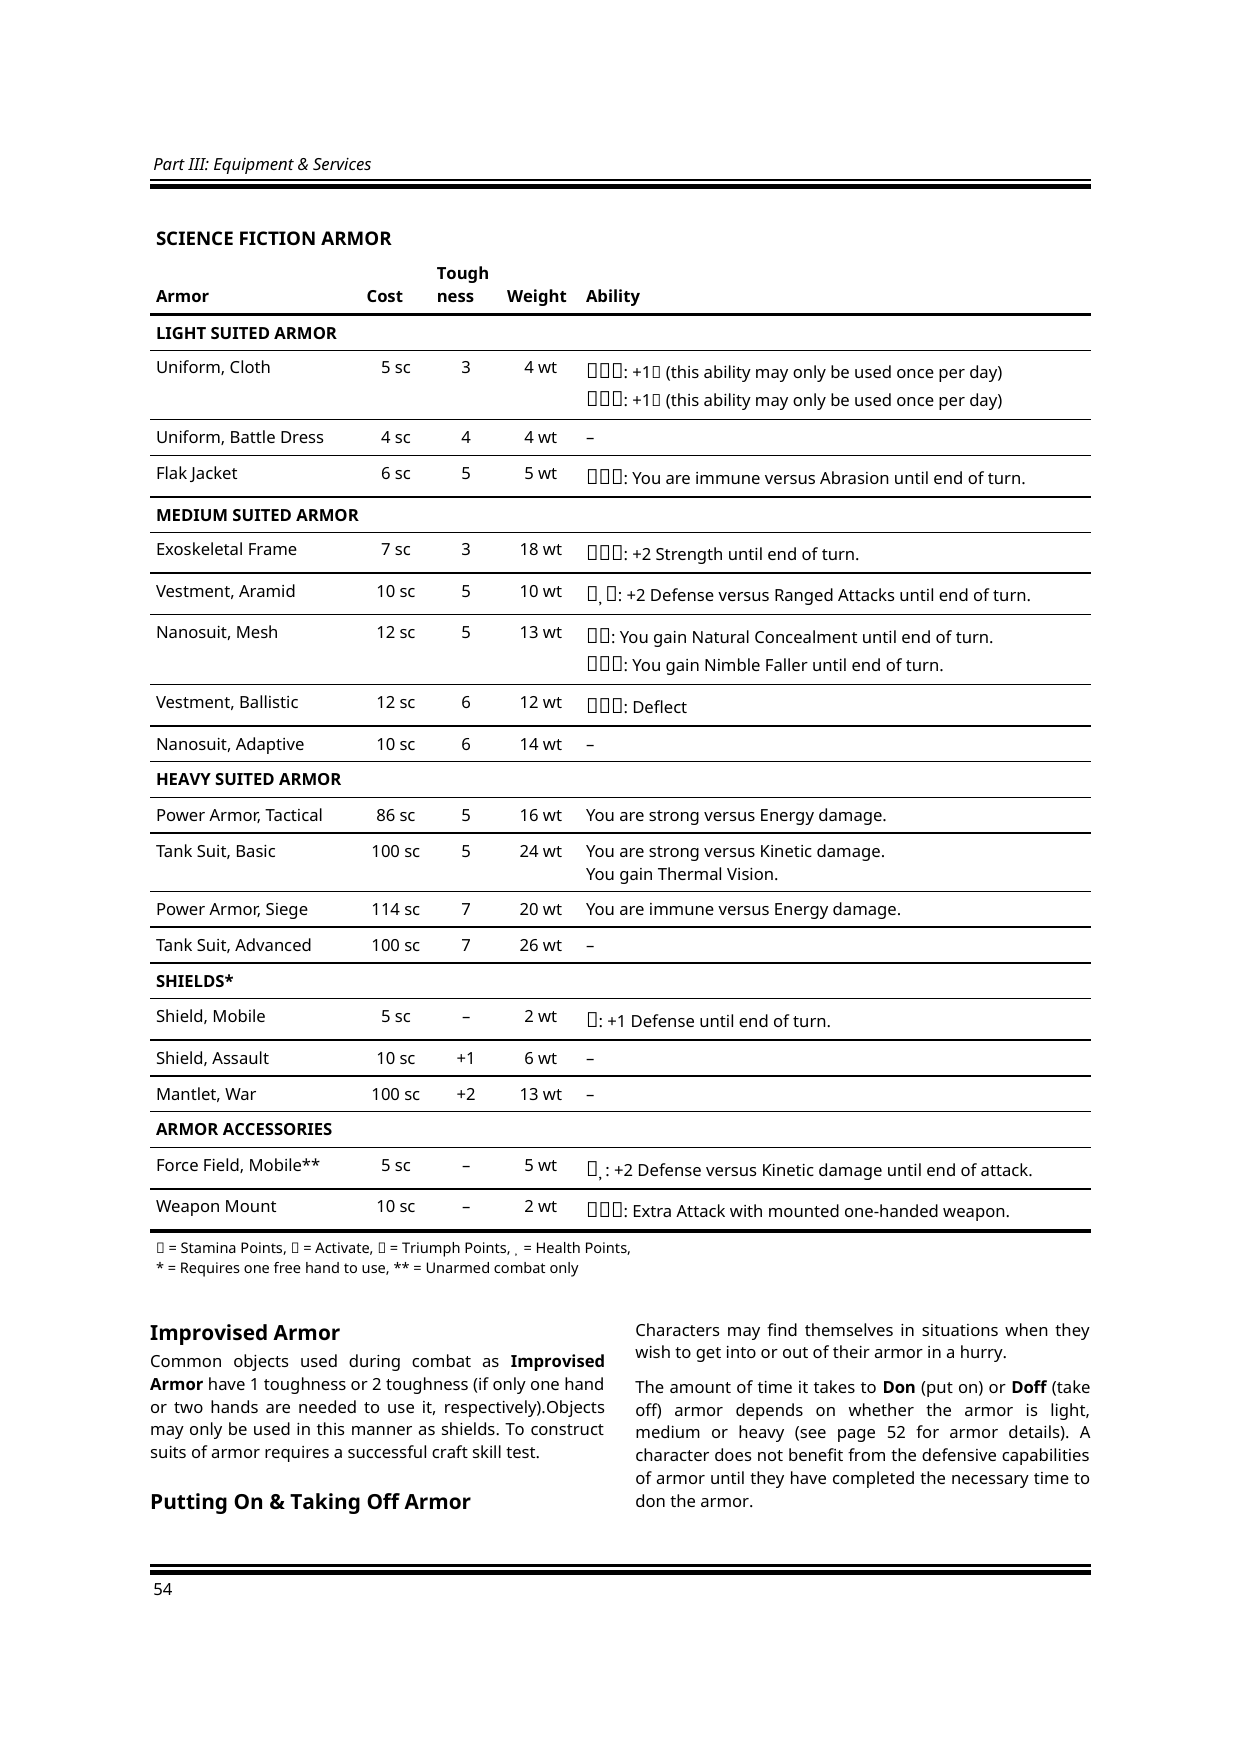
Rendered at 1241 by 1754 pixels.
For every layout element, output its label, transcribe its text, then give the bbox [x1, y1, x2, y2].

table_cell 3 [431, 533, 501, 572]
table_cell : +1 Defense until end of turn. [580, 999, 1091, 1039]
table_cell 7 [431, 928, 501, 962]
table_cell 5 sc [361, 999, 431, 1039]
table_cell You are strong versus Energy damage. [580, 798, 1091, 832]
table_cell Nanosuit, Mesh [150, 615, 361, 683]
table_cell 114 sc [361, 892, 431, 926]
table_cell 5 [431, 798, 501, 832]
table_cell : Extra Attack with mounted one-handed weapon. [580, 1190, 1091, 1229]
table_cell : You are immune versus Abrasion until end of turn. [580, 456, 1091, 496]
table_cell 6 wt [501, 1041, 580, 1075]
table_cell 6 [431, 727, 501, 761]
table_cell 12 sc [361, 615, 431, 683]
table_cell 5 [431, 615, 501, 683]
table_cell – [431, 999, 501, 1039]
table_cell 2 wt [501, 1190, 580, 1229]
table_cell – [580, 1041, 1091, 1075]
table_cell Force Field, Mobile** [150, 1148, 361, 1188]
table_cell 7 [431, 892, 501, 926]
table_cell – [580, 928, 1091, 962]
table_cell 10 wt [501, 574, 580, 613]
table_cell 7 sc [361, 533, 431, 572]
table_cell : +2 Defense versus Kinetic damage until end of attack. [580, 1148, 1091, 1188]
table_cell 6 [431, 685, 501, 725]
table_cell +1 [431, 1041, 501, 1075]
table_cell 100 sc [361, 928, 431, 962]
table_cell Flak Jacket [150, 456, 361, 496]
table_cell Tank Suit, Basic [150, 834, 361, 891]
table_cell Toughness [431, 256, 501, 313]
table_cell 100 sc [361, 834, 431, 891]
table_cell Mantlet, War [150, 1077, 361, 1111]
table_cell 5 sc [361, 351, 431, 419]
table_cell LIGHT SUITED ARMOR [150, 316, 1091, 350]
table_cell 5 wt [501, 456, 580, 496]
text Putting On & Taking Off Armor [150, 1487, 605, 1516]
table_cell Armor [150, 256, 361, 313]
table_cell : +2 Strength until end of turn. [580, 533, 1091, 572]
table_cell 2 wt [501, 999, 580, 1039]
table_cell Weapon Mount [150, 1190, 361, 1229]
table_cell 5 [431, 834, 501, 891]
table_cell HEAVY SUITED ARMOR [150, 762, 1091, 796]
table_cell SHIELDS* [150, 964, 1091, 998]
table_cell Tank Suit, Advanced [150, 928, 361, 962]
table_header Science Fiction Armor [150, 219, 1091, 256]
table_cell 10 sc [361, 1190, 431, 1229]
table_cell  = Stamina Points,  = Activate,  = Triumph Points,  = Health Points, * = Requires one free hand to use, ** = Unarmed combat only [150, 1233, 1091, 1284]
table_cell – [580, 1077, 1091, 1111]
table_cell 13 wt [501, 1077, 580, 1111]
table_cell : +2 Defense versus Ranged Attacks until end of turn. [580, 574, 1091, 613]
table_cell – [580, 420, 1091, 454]
table_cell 10 sc [361, 574, 431, 613]
table_cell 14 wt [501, 727, 580, 761]
table_cell : Deflect [580, 685, 1091, 725]
table_cell 3 [431, 351, 501, 419]
table_cell You are strong versus Kinetic damage. You gain Thermal Vision. [580, 834, 1091, 891]
table_cell 26 wt [501, 928, 580, 962]
table_cell – [580, 727, 1091, 761]
table_cell Shield, Assault [150, 1041, 361, 1075]
text Improvised Armor [150, 1318, 605, 1347]
table_cell 6 sc [361, 456, 431, 496]
table_cell 4 wt [501, 351, 580, 419]
table_cell 18 wt [501, 533, 580, 572]
text Characters may find themselves in situations when they wish to get into or out of their armor in a hurry. [635, 1318, 1091, 1364]
table_cell 13 wt [501, 615, 580, 683]
table_cell Vestment, Aramid [150, 574, 361, 613]
table_cell 86 sc [361, 798, 431, 832]
table_cell : +1 (this ability may only be used once per day) : +1 (this ability may only be used once per day) [580, 351, 1091, 419]
table_cell 12 wt [501, 685, 580, 725]
table_cell Power Armor, Siege [150, 892, 361, 926]
table_cell 4 wt [501, 420, 580, 454]
table_cell – [431, 1148, 501, 1188]
text Common objects used during combat as Improvised Armor have 1 toughness or 2 toughness (if only one hand or two hands are needed to use it, respectively).Objects may only be used in this manner as shields. To construct suits of armor requires a successful craft skill test. [150, 1350, 605, 1463]
table_cell Nanosuit, Adaptive [150, 727, 361, 761]
table_cell 100 sc [361, 1077, 431, 1111]
table_cell 20 wt [501, 892, 580, 926]
table_cell Shield, Mobile [150, 999, 361, 1039]
table_cell 16 wt [501, 798, 580, 832]
table_cell You are immune versus Energy damage. [580, 892, 1091, 926]
table_cell – [431, 1190, 501, 1229]
table_cell Uniform, Battle Dress [150, 420, 361, 454]
table_cell 10 sc [361, 1041, 431, 1075]
text The amount of time it takes to Don (put on) or Doff (take off) armor depends on whether the armor is light, medium or heavy (see page 39 for armor details). A character does not benefit from the defensive capabilities of armor until they have completed the necessary time to don the armor. [635, 1376, 1091, 1512]
table_cell Ability [580, 256, 1091, 313]
table_cell 24 wt [501, 834, 580, 891]
table_cell Power Armor, Tactical [150, 798, 361, 832]
table_cell 5 [431, 574, 501, 613]
table_cell MEDIUM SUITED ARMOR [150, 498, 1091, 532]
table_cell Vestment, Ballistic [150, 685, 361, 725]
table_cell 5 sc [361, 1148, 431, 1188]
table_cell Exoskeletal Frame [150, 533, 361, 572]
table_cell 12 sc [361, 685, 431, 725]
table_cell 4 [431, 420, 501, 454]
table_cell Cost [361, 256, 431, 313]
table_cell Uniform, Cloth [150, 351, 361, 419]
table_cell Weight [501, 256, 580, 313]
table_cell : You gain Natural Concealment until end of turn. : You gain Nimble Faller until end of turn. [580, 615, 1091, 683]
table_cell 5 [431, 456, 501, 496]
table_cell 10 sc [361, 727, 431, 761]
table_cell 4 sc [361, 420, 431, 454]
table_cell 5 wt [501, 1148, 580, 1188]
table_cell ARMOR ACCESSORIES [150, 1112, 1091, 1146]
table_cell +2 [431, 1077, 501, 1111]
